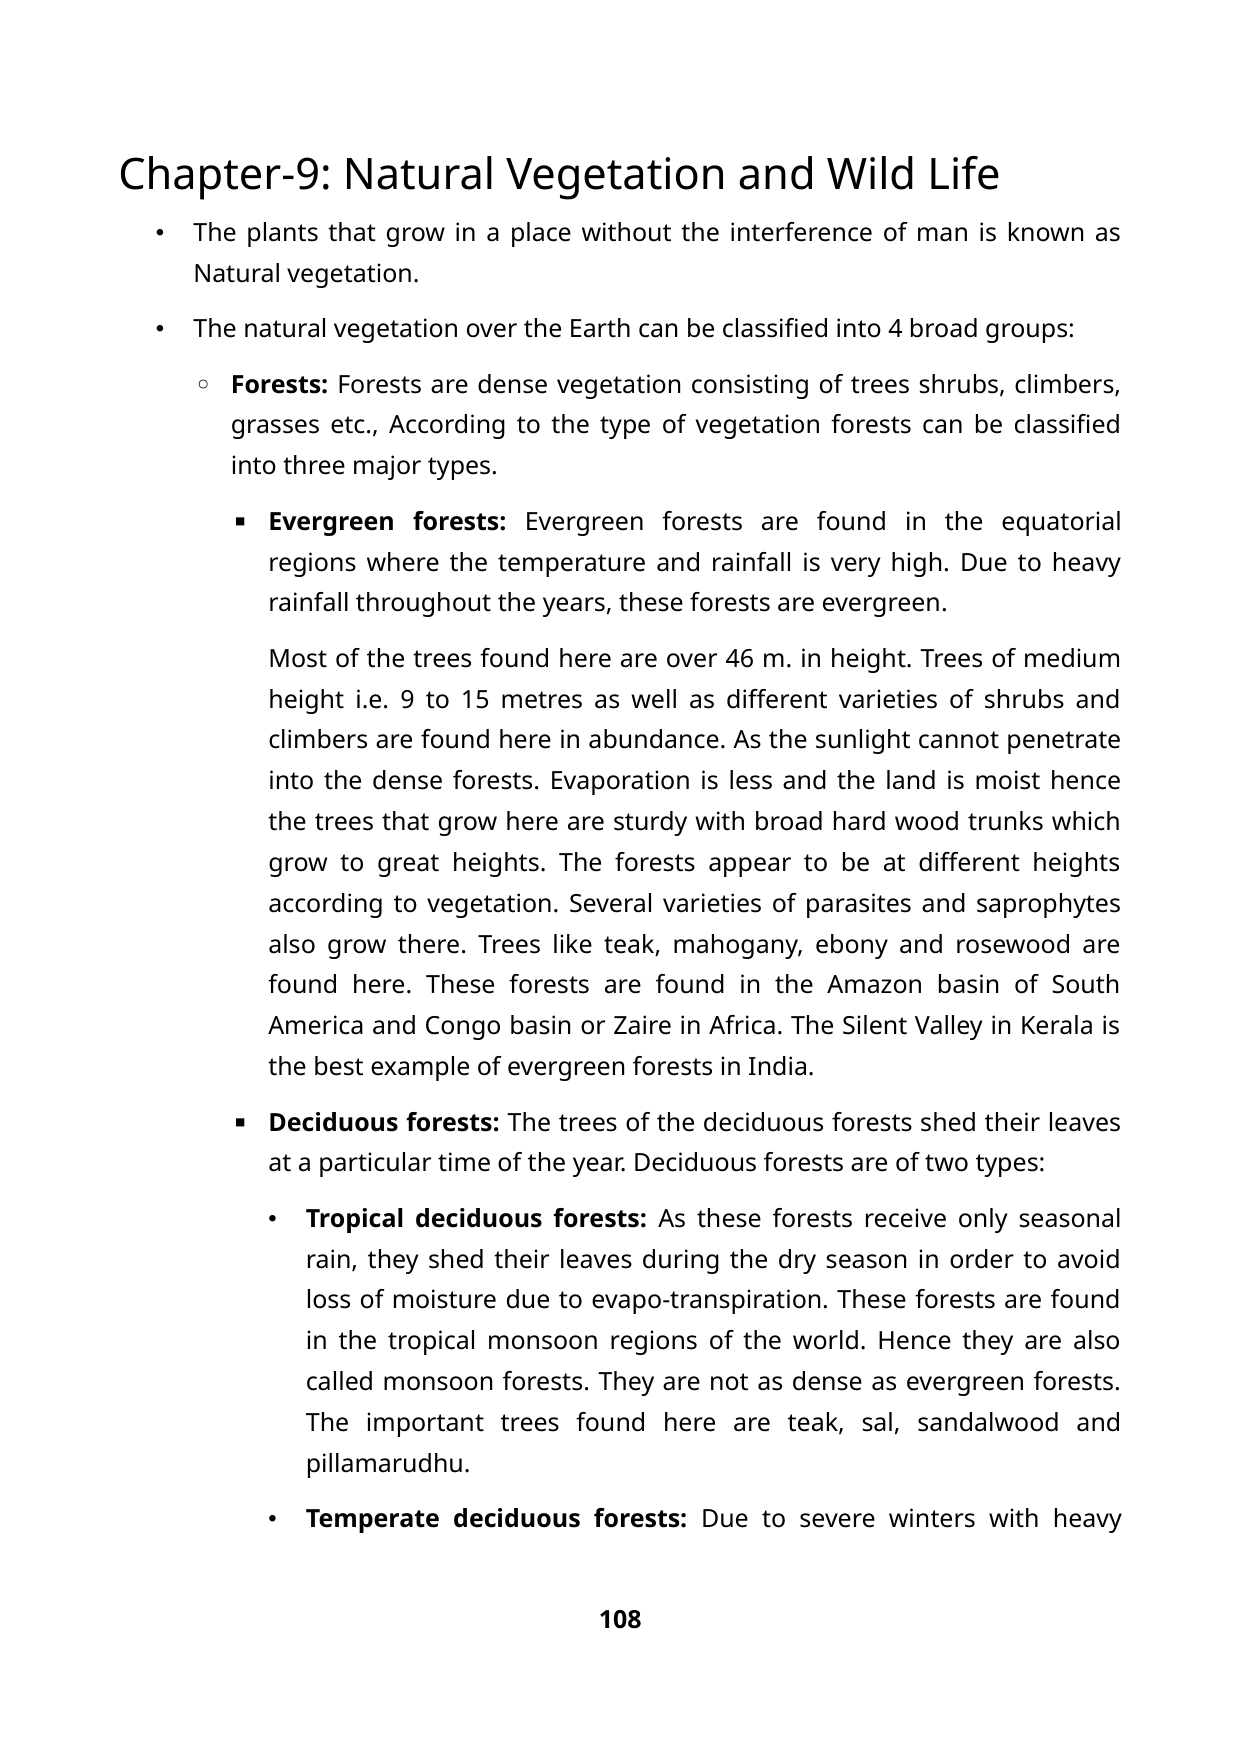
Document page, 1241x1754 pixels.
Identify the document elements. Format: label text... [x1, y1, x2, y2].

list The natural vegetation over the Earth can be classified into 4 broad groups: [156, 311, 1122, 345]
list Temperate deciduous forests: Due to severe winters with heavy [268, 1501, 1122, 1535]
list Evergreen forests: Evergreen forests are found in the equatorial regions where the temperature and rainfall is very high. Due to heavy rainfall throughout the years, these forests are evergreen. [231, 503, 1122, 619]
list Most of the trees found here are over 46 m. in height. Trees of medium height i.e. 9 to 15 metres as well as different varieties of shrubs and climbers are found here in abundance. As the sunlight cannot penetrate into the dense forests. Evaporation is less and the land is moist hence the trees that grow here are sturdy with broad hard wood trunks which grow to great heights. The forests appear to be at different heights according to vegetation. Several varieties of parasites and saprophytes also grow there. Trees like teak, mahogany, ebony and rosewood are found here. These forests are found in the Amazon basin of South America and Congo basin or Zaire in Africa. The Silent Valley in Kerala is the best example of evergreen forests in India. [231, 641, 1122, 1083]
list Tropical deciduous forests: As these forests receive only seasonal rain, they shed their leaves during the dry season in order to avoid loss of moisture due to evapo-transpiration. These forests are found in the tropical monsoon regions of the world. Hence they are also called monsoon forests. They are not as dense as evergreen forests. The important trees found here are teak, sal, sandalwood and pillamarudhu. [268, 1201, 1122, 1479]
subtitle Chapter-9: Natural Vegetation and Wild Life [118, 143, 1122, 202]
list Deciduous forests: The trees of the deciduous forests shed their leaves at a particular time of the year. Deciduous forests are of two types: [231, 1104, 1122, 1179]
list The plants that grow in a place without the interference of man is known as Natural vegetation. [156, 215, 1122, 289]
list Forests: Forests are dense vegetation consisting of trees shrubs, climbers, grasses etc., According to the type of vegetation forests can be classified into three major types. [193, 366, 1122, 482]
